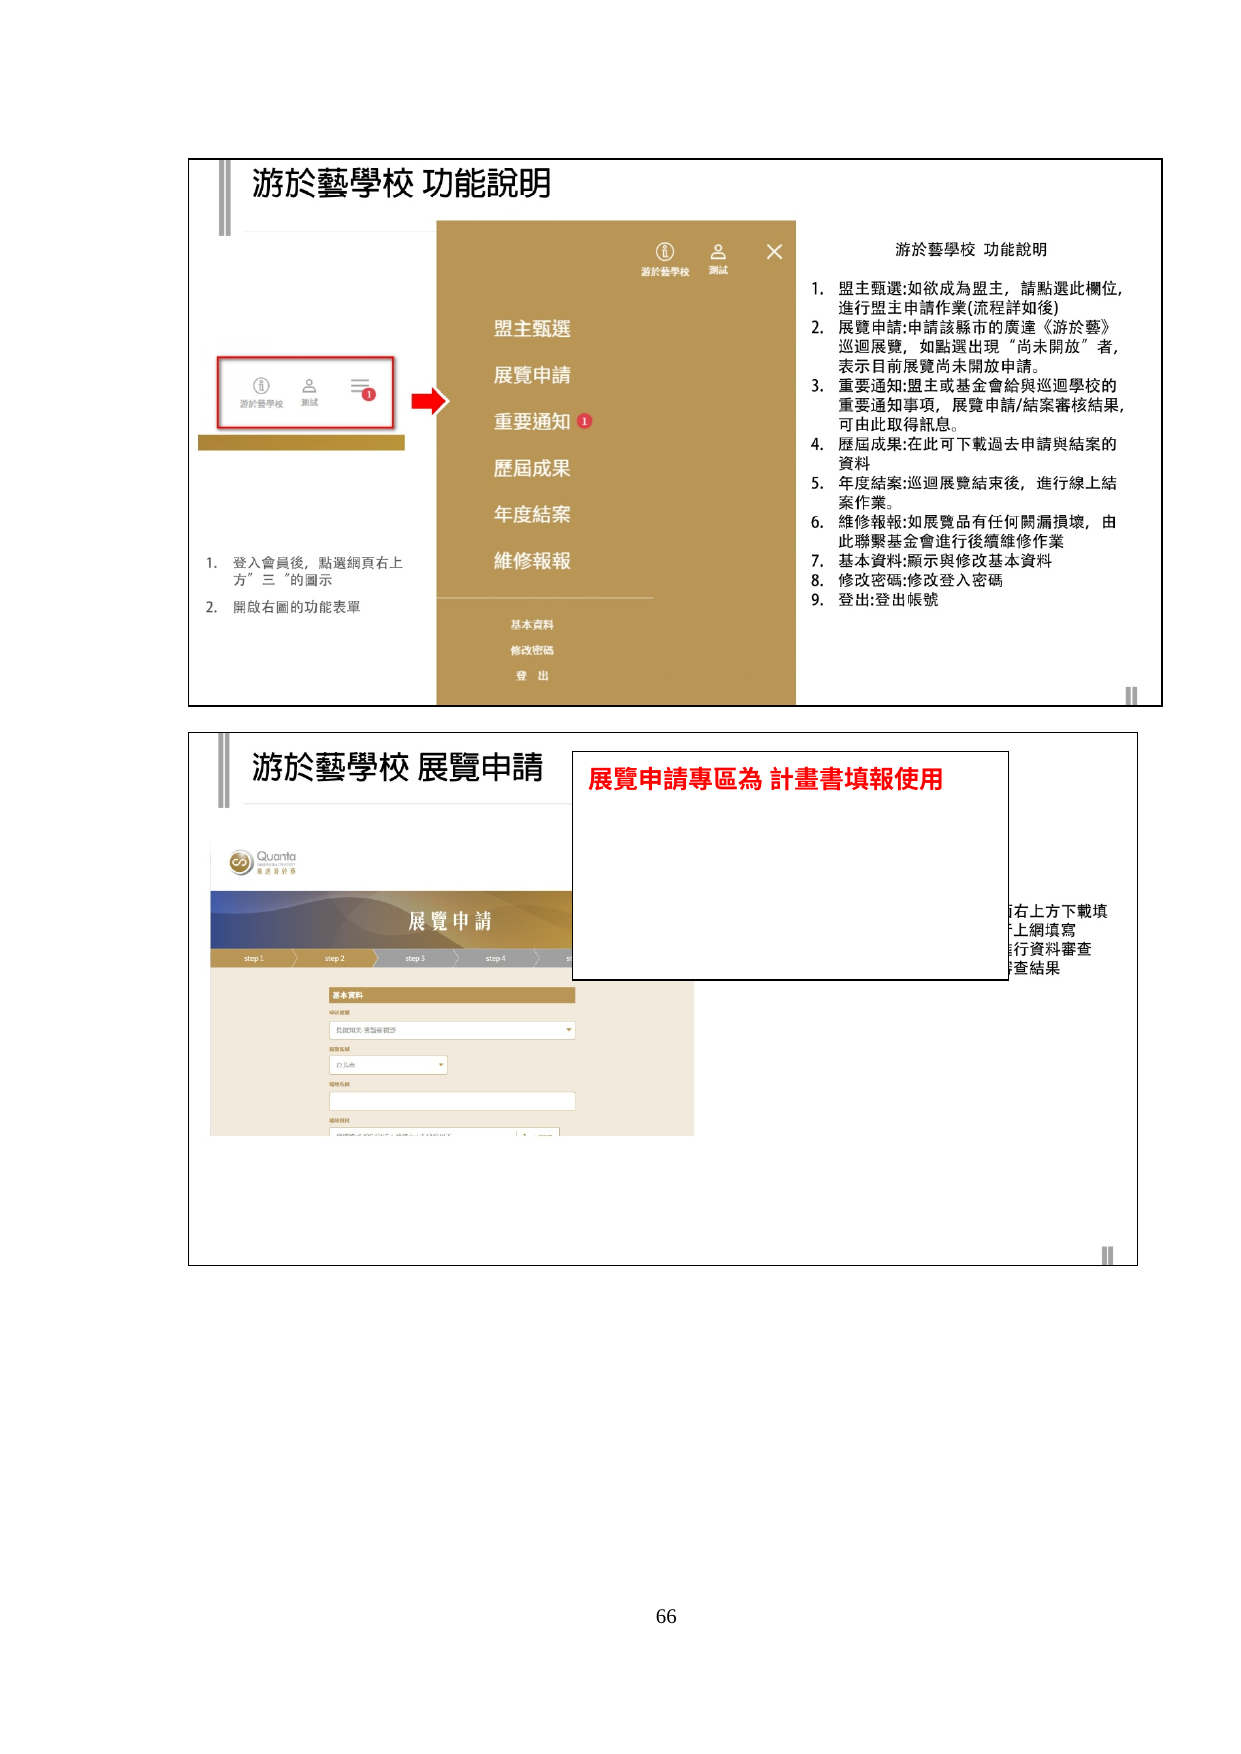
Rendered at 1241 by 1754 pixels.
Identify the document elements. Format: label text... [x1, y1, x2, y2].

text 展覽申請專區為 計畫書填報使用 [588, 759, 993, 796]
